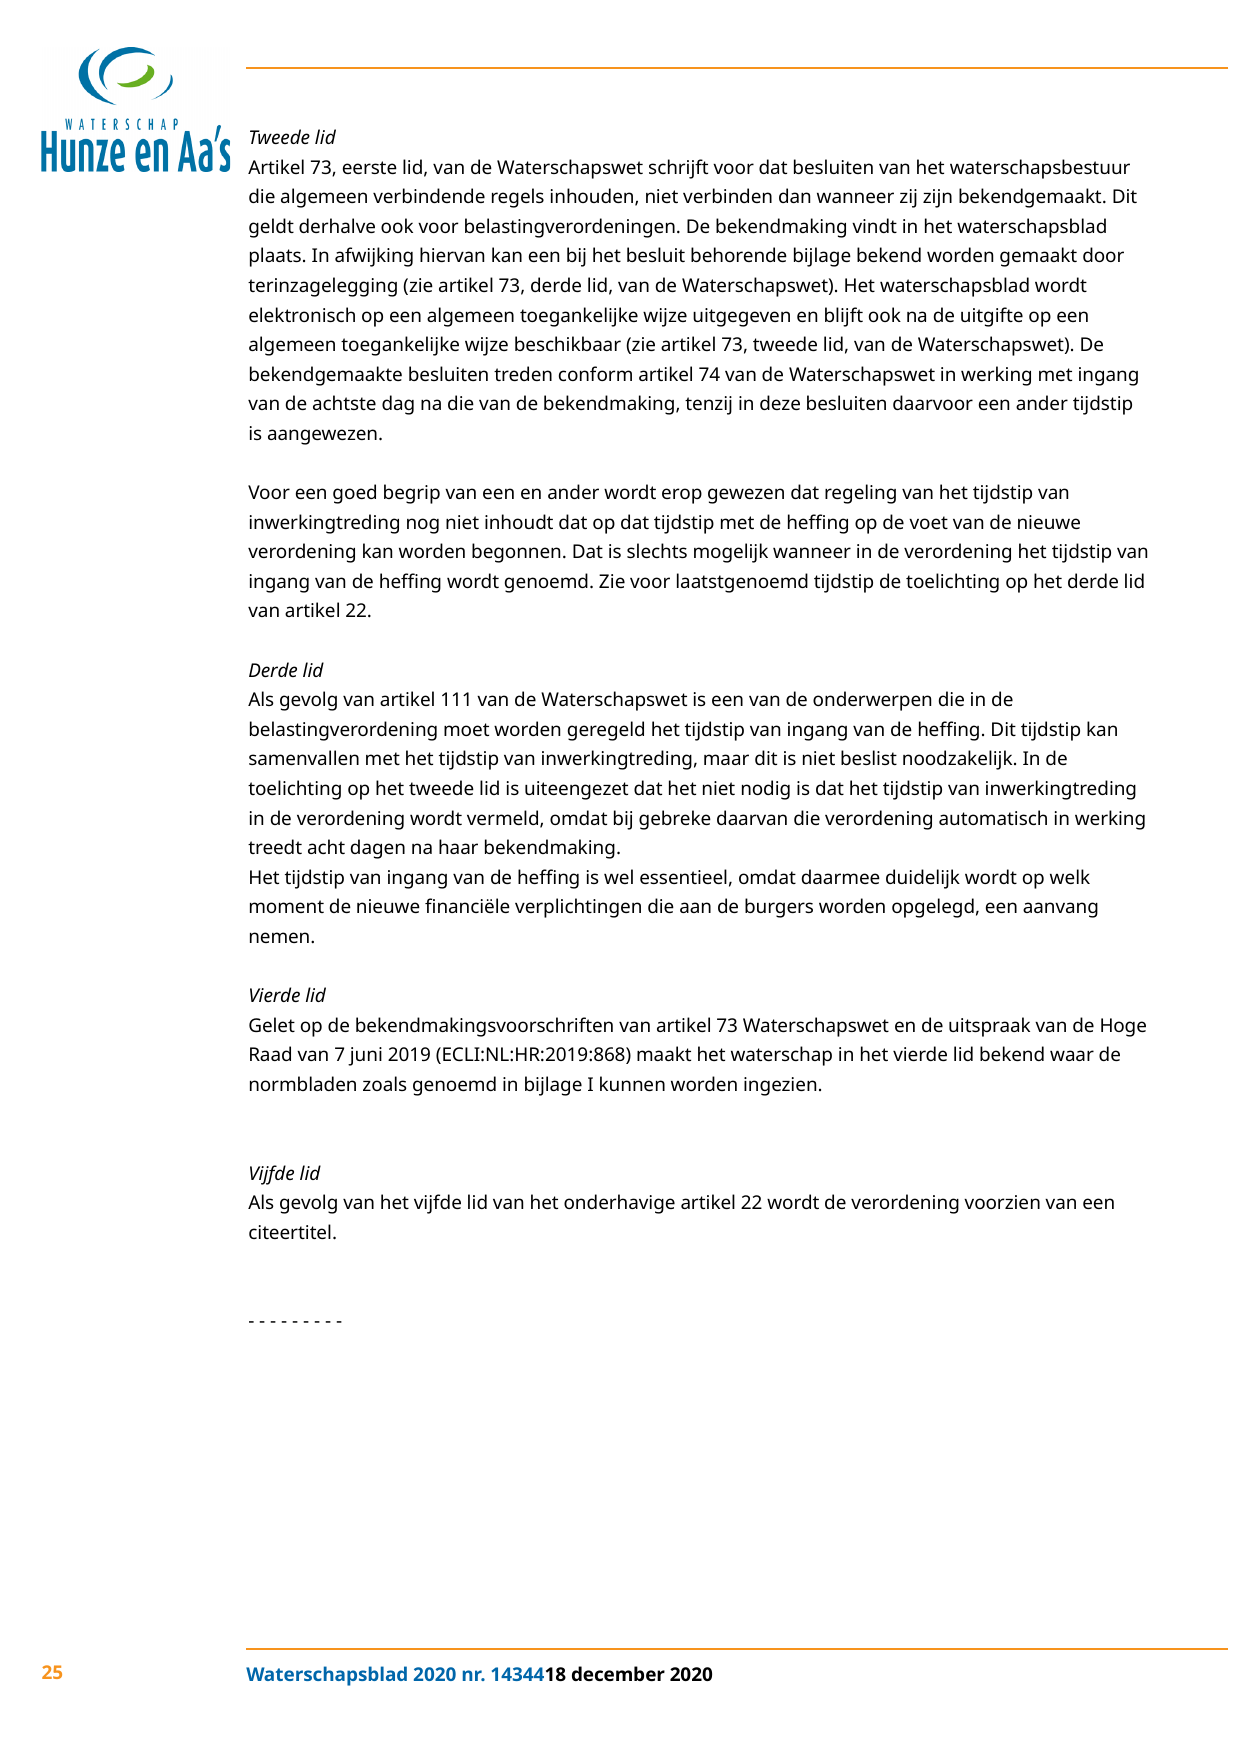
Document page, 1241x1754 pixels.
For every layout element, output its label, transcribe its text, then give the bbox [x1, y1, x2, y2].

text Vierde lid [248, 982, 1152, 1008]
picture [47, 154, 51, 172]
text Gelet op de bekendmakingsvoorschriften van artikel 73 Waterschapswet en de uitspraak van de Hoge Raad van 7 juni 2019 (ECLI:NL:HR:2019:868) maakt het waterschap in het vierde lid bekend waar de normbladen zoals genoemd in bijlage I kunnen worden ingezien. [248, 1012, 1152, 1097]
picture [41, 47, 231, 172]
text - - - - - - - - - [248, 1308, 1152, 1333]
text Voor een goed begrip van een en ander wordt erop gewezen dat regeling van het tijdstip van inwerkingtreding nog niet inhoudt dat op dat tijdstip met de heffing op de voet van de nieuwe verordening kan worden begonnen. Dat is slechts mogelijk wanneer in de verordening het tijdstip van ingang van de heffing wordt genoemd. Zie voor laatstgenoemd tijdstip de toelichting op het derde lid van artikel 22. [248, 479, 1152, 623]
text Vijfde lid [248, 1160, 1152, 1186]
text Derde lid [248, 657, 1152, 683]
text Tweede lid [248, 124, 1152, 150]
text Als gevolg van artikel 111 van de Waterschapswet is een van de onderwerpen die in de belastingverordening moet worden geregeld het tijdstip van ingang van de heffing. Dit tijdstip kan samenvallen met het tijdstip van inwerkingtreding, maar dit is niet beslist noodzakelijk. In de toelichting op het tweede lid is uiteengezet dat het niet nodig is dat het tijdstip van inwerkingtreding in de verordening wordt vermeld, omdat bij gebreke daarvan die verordening automatisch in werking treedt acht dagen na haar bekendmaking. [248, 686, 1152, 860]
picture [226, 145, 231, 156]
text Het tijdstip van ingang van de heffing is wel essentieel, omdat daarmee duidelijk wordt op welk moment de nieuwe financiële verplichtingen die aan de burgers worden opgelegd, een aanvang nemen. [248, 864, 1152, 949]
text Als gevolg van het vijfde lid van het onderhavige artikel 22 wordt de verordening voorzien van een citeertitel. [248, 1189, 1152, 1245]
text Artikel 73, eerste lid, van de Waterschapswet schrijft voor dat besluiten van het waterschapsbestuur die algemeen verbindende regels inhouden, niet verbinden dan wanneer zij zijn bekendgemaakt. Dit geldt derhalve ook voor belastingverordeningen. De bekendmaking vindt in het waterschapsblad plaats. In afwijking hiervan kan een bij het besluit behorende bijlage bekend worden gemaakt door terinzagelegging (zie artikel 73, derde lid, van de Waterschapswet). Het waterschapsblad wordt elektronisch op een algemeen toegankelijke wijze uitgegeven en blijft ook na de uitgifte op een algemeen toegankelijke wijze beschikbaar (zie artikel 73, tweede lid, van de Waterschapswet). De bekendgemaakte besluiten treden conform artikel 74 van de Waterschapswet in werking met ingang van de achtste dag na die van de bekendmaking, tenzij in deze besluiten daarvoor een ander tijdstip is aangewezen. [248, 154, 1152, 446]
picture [183, 163, 191, 172]
